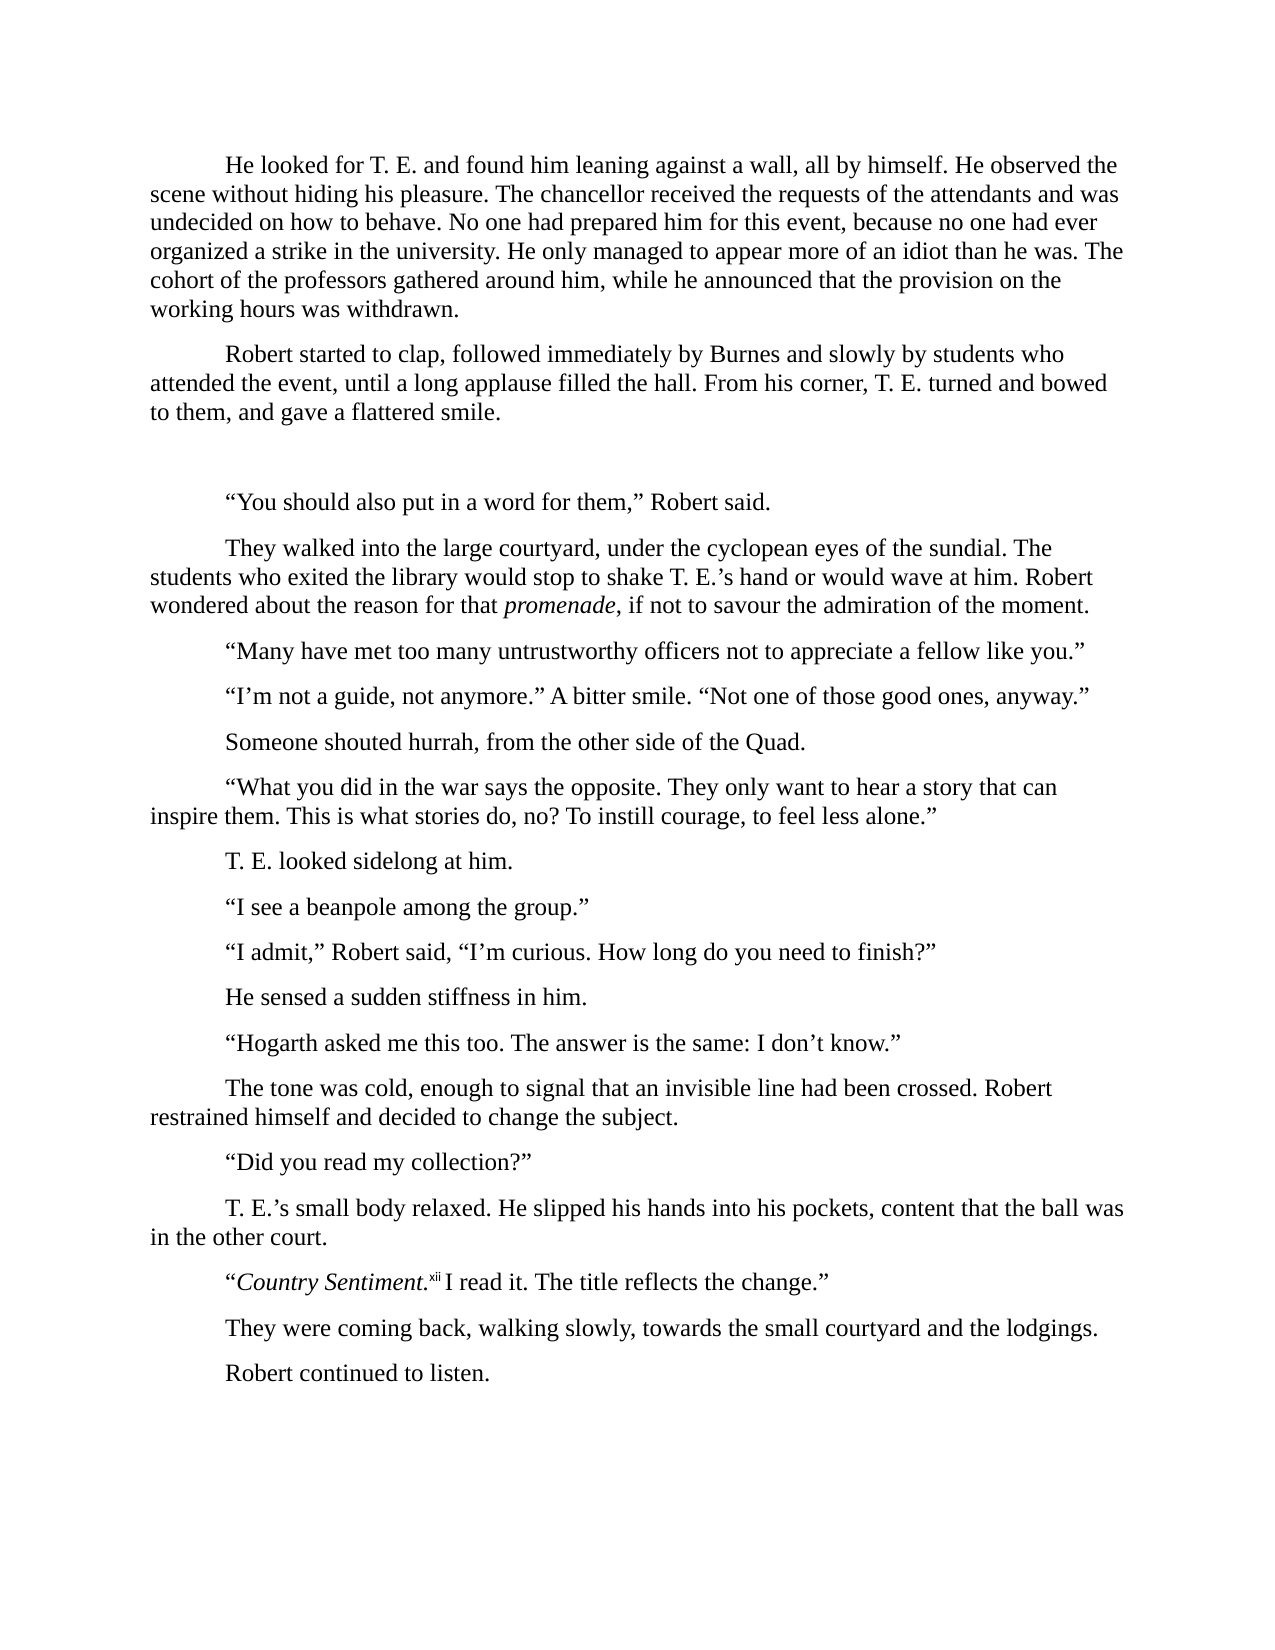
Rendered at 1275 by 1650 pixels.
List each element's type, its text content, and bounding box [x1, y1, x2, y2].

text He looked for T. E. and found him leaning against a wall, all by himself. He observed the scene without hiding his pleasure. The chancellor received the requests of the attendants and was undecided on how to behave. No one had prepared him for this event, because no one had ever organized a strike in the university. He only managed to appear more of an idiot than he was. The cohort of the professors gathered around him, while he announced that the provision on the working hours was withdrawn. [150, 150, 1125, 322]
text “I’m not a guide, not anymore.” A bitter smile. “Not one of those good ones, anyway.” [150, 681, 1125, 710]
text “Hogarth asked me this too. The answer is the same: I don’t know.” [150, 1028, 1125, 1057]
text They were coming back, walking slowly, towards the small courtyard and the lodgings. [150, 1313, 1125, 1342]
text The tone was cold, enough to signal that an invisible line had been crossed. Robert restrained himself and decided to change the subject. [150, 1073, 1125, 1131]
text “I admit,” Robert said, “I’m curious. How long do you need to finish?” [150, 937, 1125, 966]
text T. E. looked sidelong at him. [150, 846, 1125, 875]
text “I see a beanpole among the group.” [150, 892, 1125, 920]
text He sensed a sudden stiffness in him. [150, 982, 1125, 1011]
text Someone shouted hurrah, from the other side of the Quad. [150, 727, 1125, 755]
text “What you did in the war says the opposite. They only want to hear a story that can inspire them. This is what stories do, no? To instill courage, to feel less alone.” [150, 772, 1125, 829]
text Robert started to clap, followed immediately by Burnes and slowly by students who attended the event, until a long applause filled the hall. From his corner, T. E. turned and bowed to them, and gave a flattered smile. [150, 339, 1125, 425]
text “Many have met too many untrustworthy officers not to appreciate a fellow like you.” [150, 636, 1125, 664]
text Robert continued to listen. [150, 1358, 1125, 1387]
text “Country Sentiment. I read it. The title reflects the change.” [150, 1267, 1125, 1296]
text T. E.’s small body relaxed. He slipped his hands into his pockets, content that the ball was in the other court. [150, 1193, 1125, 1250]
text “Did you read my collection?” [150, 1147, 1125, 1176]
text They walked into the large courtyard, under the cyclopean eyes of the sundial. The students who exited the library would stop to shake T. E.’s hand or would wave at him. Robert wondered about the reason for that promenade, if not to savour the admiration of the moment. [150, 533, 1125, 619]
text “You should also put in a word for them,” Robert said. [150, 487, 1125, 516]
